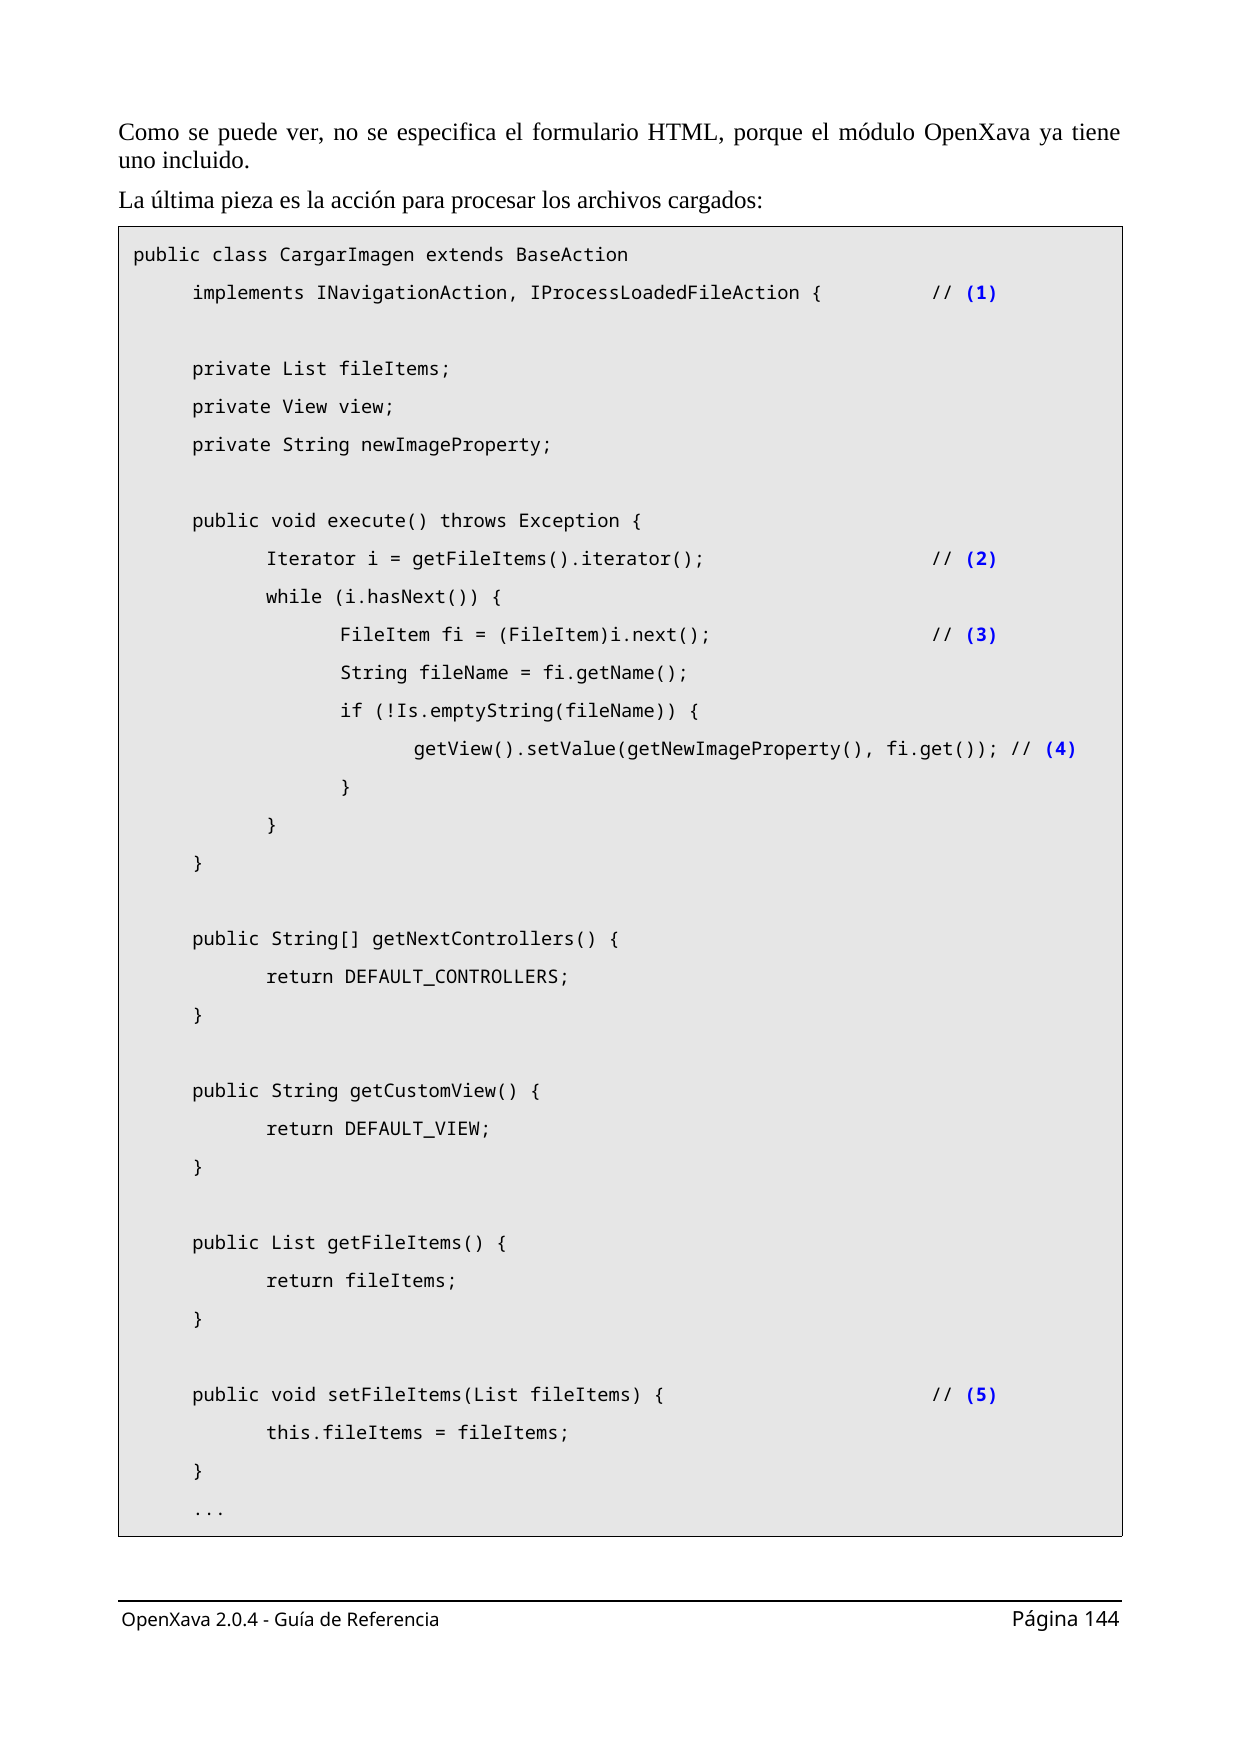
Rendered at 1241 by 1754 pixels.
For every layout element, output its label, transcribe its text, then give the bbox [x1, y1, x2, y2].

text return DEFAULT_CONTROLLERS; [119, 949, 1122, 987]
text return fileItems; [119, 1253, 1122, 1291]
text FileItem fi = (FileItem)i.next(); // (3) [119, 606, 1122, 644]
text } [119, 797, 1122, 834]
text private String newImageProperty; [119, 416, 1122, 454]
text ... [119, 1481, 1122, 1536]
text } [119, 1139, 1122, 1177]
text private View view; [119, 378, 1122, 416]
text String fileName = fi.getName(); [119, 644, 1122, 682]
text Como se puede ver, no se especifica el formulario HTML, porque el módulo OpenXava ya tiene uno incluido. [118, 118, 1122, 173]
text public String getCustomView() { [119, 1063, 1122, 1101]
text this.fileItems = fileItems; [119, 1405, 1122, 1443]
text implements INavigationAction, IProcessLoadedFileAction { // (1) [119, 264, 1122, 302]
text public class CargarImagen extends BaseAction [119, 227, 1122, 264]
text } [119, 758, 1122, 797]
text } [119, 1443, 1122, 1481]
text public void execute() throws Exception { [119, 492, 1122, 530]
text Iterator i = getFileItems().iterator(); // (2) [119, 530, 1122, 568]
text return DEFAULT_VIEW; [119, 1101, 1122, 1139]
text getView().setValue(getNewImageProperty(), fi.get()); // (4) [119, 721, 1122, 758]
text public String[] getNextControllers() { [119, 911, 1122, 949]
text public void setFileItems(List fileItems) { // (5) [119, 1367, 1122, 1405]
text } [119, 1291, 1122, 1329]
text } [119, 987, 1122, 1025]
text La última pieza es la acción para procesar los archivos cargados: [118, 186, 1122, 214]
text while (i.hasNext()) { [119, 568, 1122, 606]
text private List fileItems; [119, 340, 1122, 378]
text if (!Is.emptyString(fileName)) { [119, 682, 1122, 721]
text public List getFileItems() { [119, 1215, 1122, 1253]
text } [119, 834, 1122, 873]
